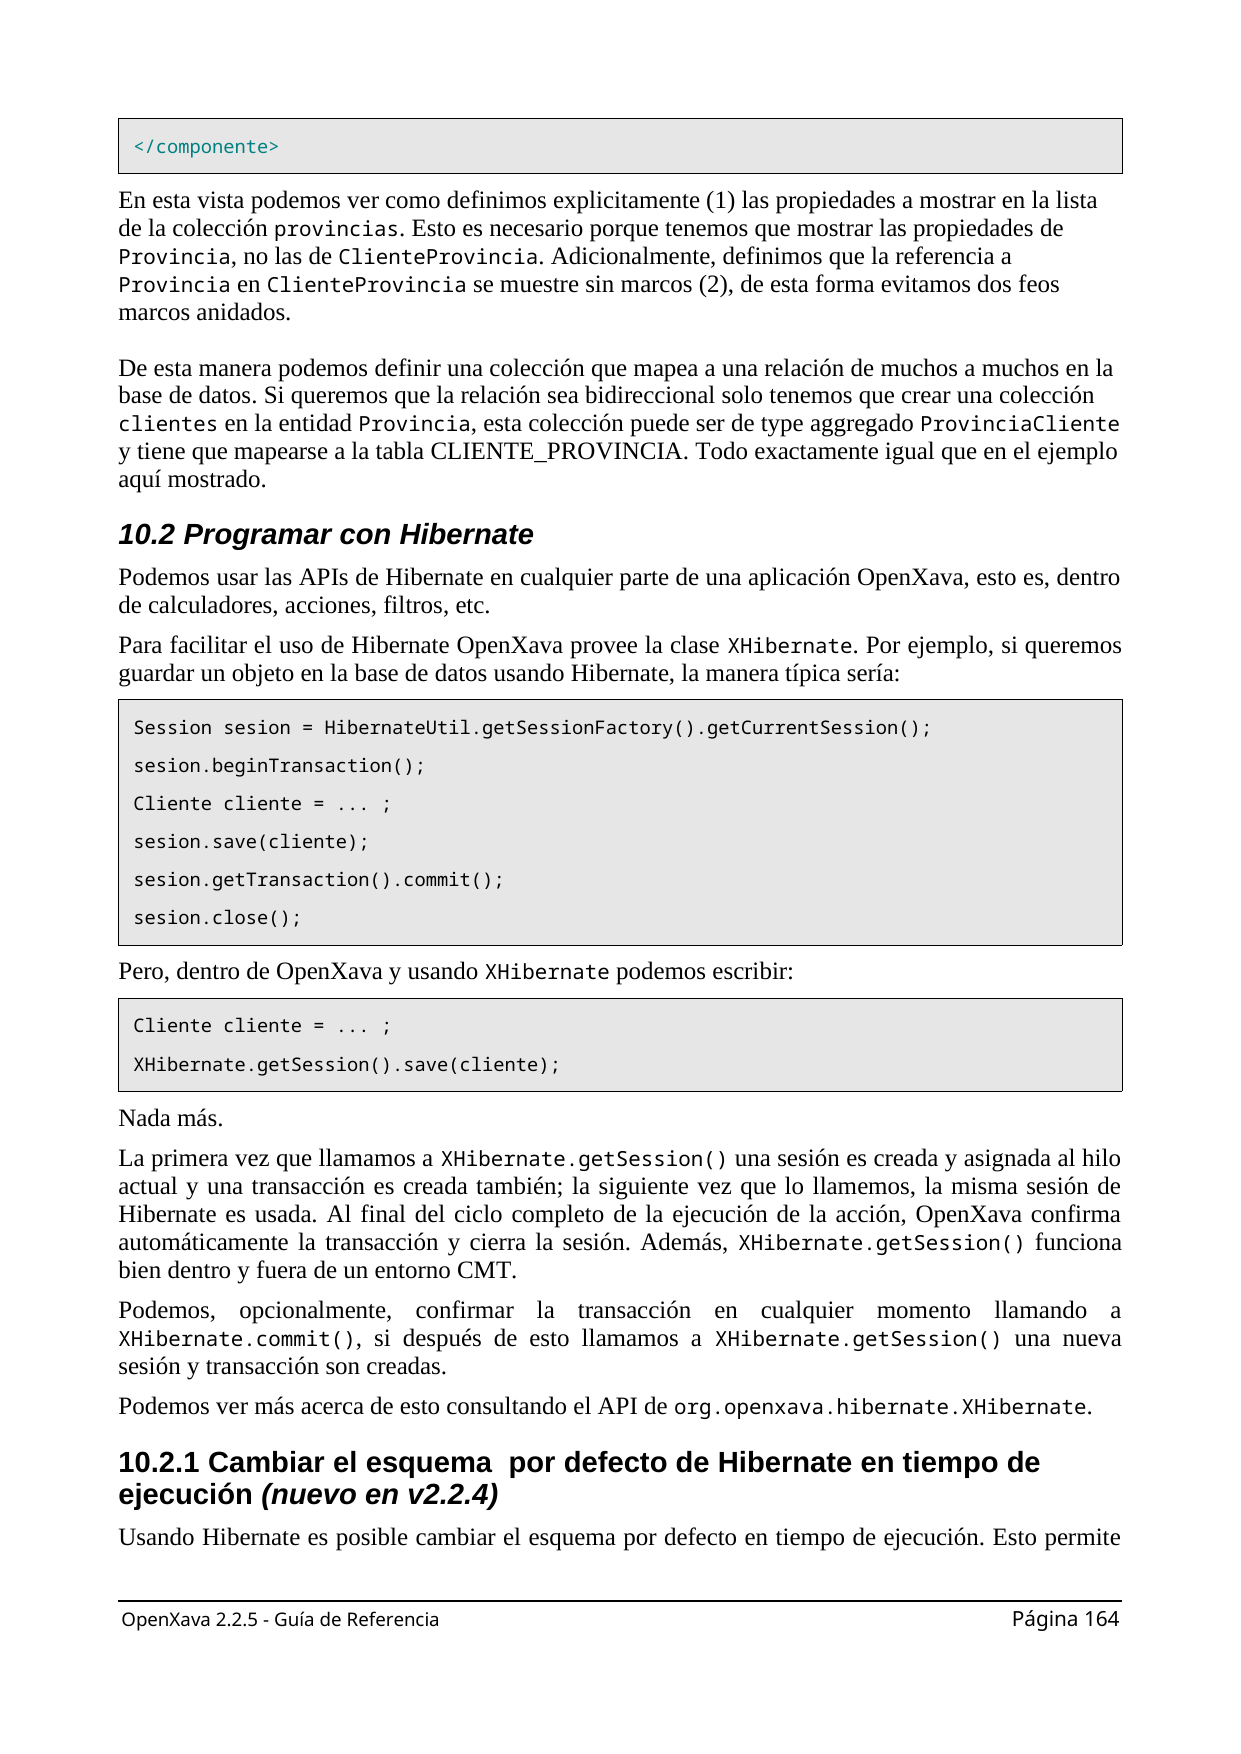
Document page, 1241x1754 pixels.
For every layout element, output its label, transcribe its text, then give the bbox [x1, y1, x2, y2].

text La primera vez que llamamos a XHibernate.getSession() una sesión es creada y asignada al hilo actual y una transacción es creada también; la siguiente vez que lo llamemos, la misma sesión de Hibernate es usada. Al final del ciclo completo de la ejecución de la acción, OpenXava confirma automáticamente la transacción y cierra la sesión. Además, XHibernate.getSession() funciona bien dentro y fuera de un entorno CMT. [118, 1144, 1122, 1284]
text Podemos ver más acerca de esto consultando el API de org.openxava.hibernate.XHibernate. [118, 1392, 1122, 1421]
subtitle Programar con Hibernate [118, 518, 1122, 551]
text Nada más. [118, 1104, 1122, 1132]
text sesion.close(); [119, 889, 1122, 945]
text sesion.beginTransaction(); [119, 737, 1122, 775]
text </componente> [119, 119, 1122, 173]
text Usando Hibernate es posible cambiar el esquema por defecto en tiempo de ejecución. Esto permite [118, 1523, 1122, 1551]
text De esta manera podemos definir una colección que mapea a una relación de muchos a muchos en la base de datos. Si queremos que la relación sea bidireccional solo tenemos que crear una colección clientes en la entidad Provincia, esta colección puede ser de type aggregado ProvinciaCliente y tiene que mapearse a la tabla CLIENTE_PROVINCIA. Todo exactamente igual que en el ejemplo aquí mostrado. [118, 354, 1122, 493]
text Para facilitar el uso de Hibernate OpenXava provee la clase XHibernate. Por ejemplo, si queremos guardar un objeto en la base de datos usando Hibernate, la manera típica sería: [118, 631, 1122, 687]
text Podemos usar las APIs de Hibernate en cualquier parte de una aplicación OpenXava, esto es, dentro de calculadores, acciones, filtros, etc. [118, 563, 1122, 618]
subtitle Cambiar el esquema por defecto de Hibernate en tiempo de ejecución (nuevo en v2.2.4) [118, 1446, 1122, 1511]
text XHibernate.getSession().save(cliente); [119, 1036, 1122, 1091]
text sesion.getTransaction().commit(); [119, 851, 1122, 889]
text Cliente cliente = ... ; [119, 775, 1122, 813]
text Cliente cliente = ... ; [119, 999, 1122, 1036]
text Podemos, opcionalmente, confirmar la transacción en cualquier momento llamando a XHibernate.commit(), si después de esto llamamos a XHibernate.getSession() una nueva sesión y transacción son creadas. [118, 1296, 1122, 1380]
text Pero, dentro de OpenXava y usando XHibernate podemos escribir: [118, 957, 1122, 986]
text Session sesion = HibernateUtil.getSessionFactory().getCurrentSession(); [119, 700, 1122, 737]
text En esta vista podemos ver como definimos explicitamente (1) las propiedades a mostrar en la lista de la colección provincias. Esto es necesario porque tenemos que mostrar las propiedades de Provincia, no las de ClienteProvincia. Adicionalmente, definimos que la referencia a Provincia en ClienteProvincia se muestre sin marcos (2), de esta forma evitamos dos feos marcos anidados. [118, 186, 1122, 326]
text sesion.save(cliente); [119, 813, 1122, 851]
